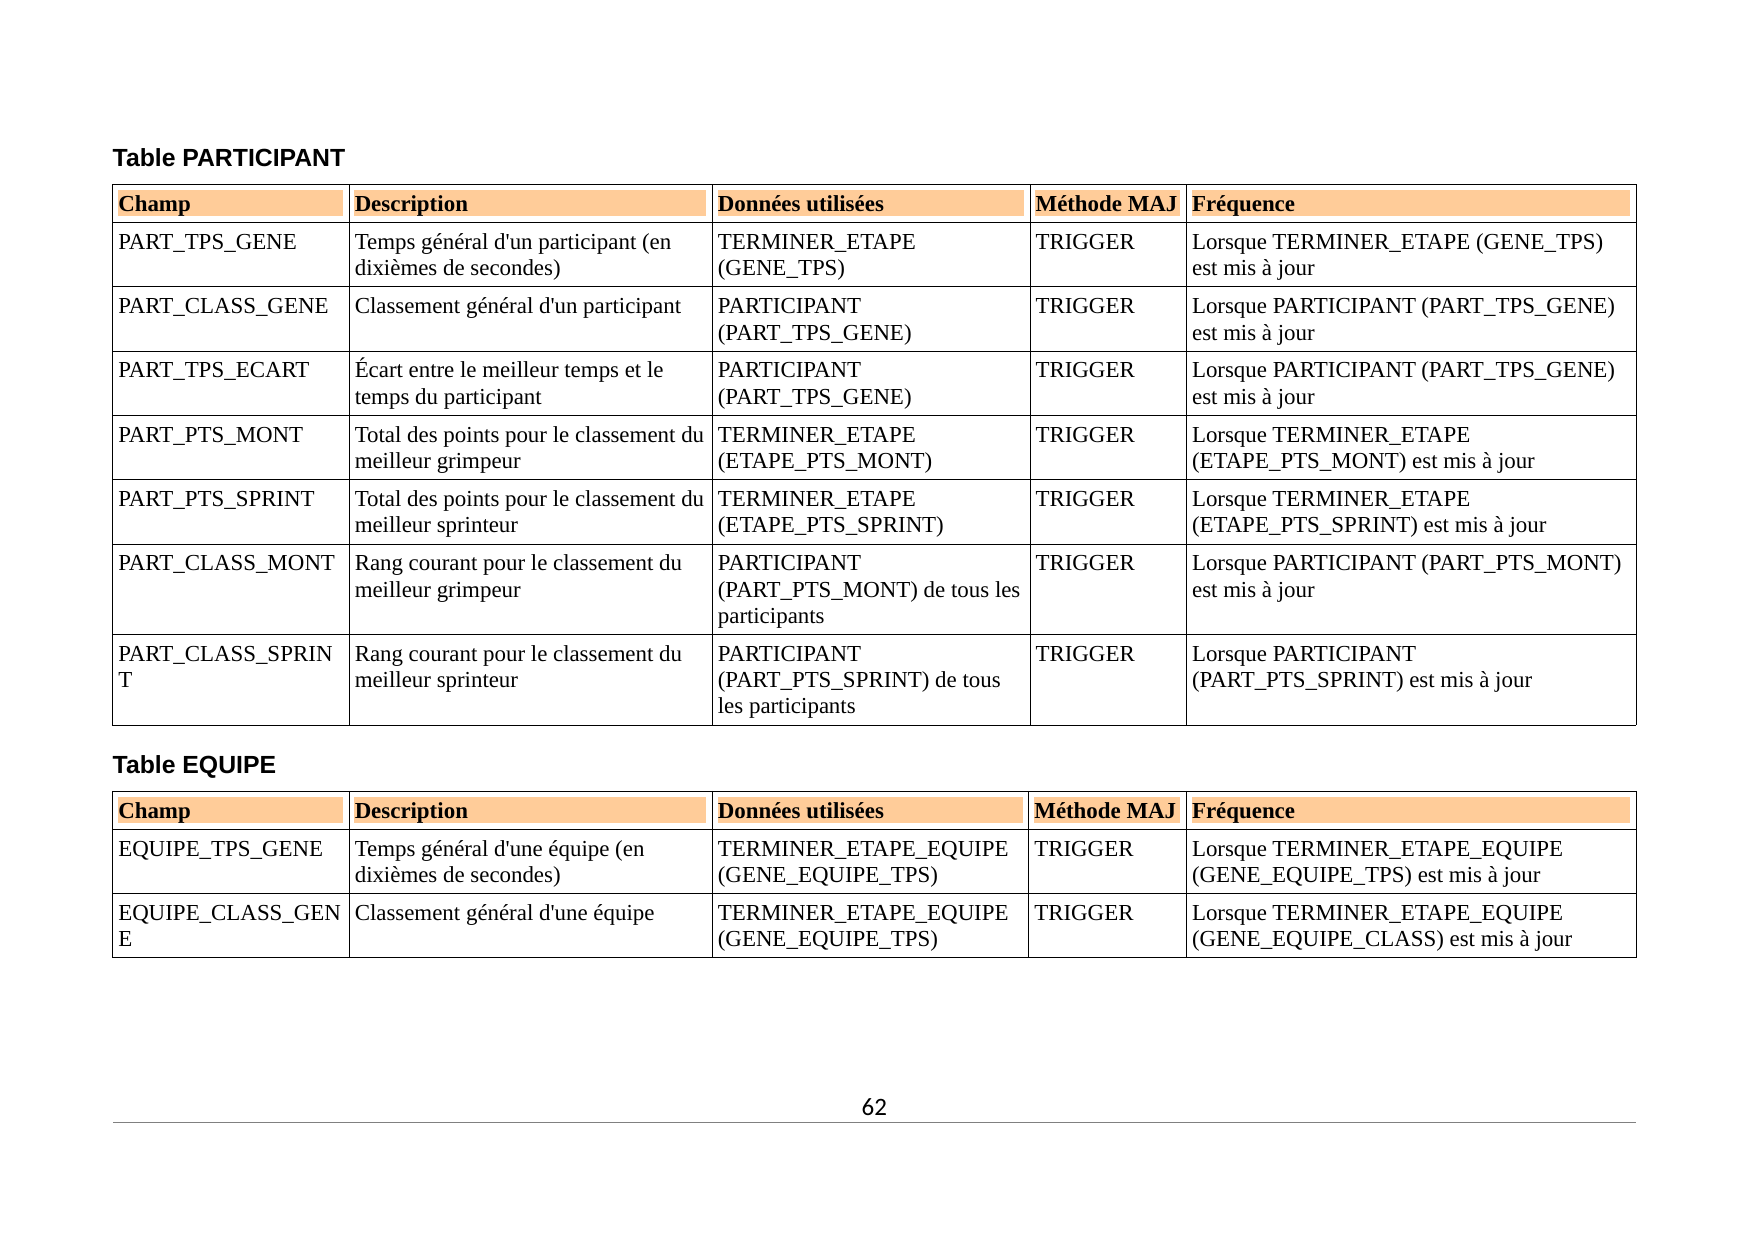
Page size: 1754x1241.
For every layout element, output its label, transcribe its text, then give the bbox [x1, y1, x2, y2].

table_cell TERMINER_ETAPE (ETAPE_PTS_MONT) [713, 416, 1030, 479]
table_cell PARTICIPANT (PART_PTS_MONT) de tous les participants [713, 545, 1030, 634]
table_cell TERMINER_ETAPE_EQUIPE (GENE_EQUIPE_TPS) [713, 830, 1028, 893]
table_cell Lorsque TERMINER_ETAPE (ETAPE_PTS_SPRINT) est mis à jour [1187, 480, 1636, 543]
table_cell Classement général d'une équipe [350, 894, 712, 957]
table_cell Lorsque PARTICIPANT (PART_TPS_GENE) est mis à jour [1187, 287, 1636, 351]
table_cell TRIGGER [1031, 352, 1186, 415]
table_cell PARTICIPANT (PART_TPS_GENE) [713, 352, 1030, 415]
table_cell PART_TPS_ECART [113, 352, 349, 415]
table_header Méthode MAJ [1031, 185, 1186, 222]
table_header Description [350, 792, 712, 829]
subtitle Table EQUIPE [112, 750, 1636, 778]
table_cell PART_CLASS_MONT [113, 545, 349, 634]
table_header Champ [113, 185, 349, 222]
table_cell Lorsque TERMINER_ETAPE_EQUIPE (GENE_EQUIPE_TPS) est mis à jour [1187, 830, 1636, 893]
table_cell TRIGGER [1031, 287, 1186, 351]
table_cell Lorsque PARTICIPANT (PART_PTS_SPRINT) est mis à jour [1187, 635, 1636, 725]
table_cell TERMINER_ETAPE (GENE_TPS) [713, 223, 1030, 286]
table_cell Rang courant pour le classement du meilleur sprinteur [350, 635, 712, 725]
table_cell PART_PTS_MONT [113, 416, 349, 479]
table_cell PART_TPS_GENE [113, 223, 349, 286]
table_cell Total des points pour le classement du meilleur sprinteur [350, 480, 712, 543]
table_cell Lorsque PARTICIPANT (PART_TPS_GENE) est mis à jour [1187, 352, 1636, 415]
table_header Méthode MAJ [1029, 792, 1186, 829]
table_cell Total des points pour le classement du meilleur grimpeur [350, 416, 712, 479]
table_cell PART_PTS_SPRINT [113, 480, 349, 543]
table_cell TRIGGER [1031, 635, 1186, 725]
table_cell TRIGGER [1031, 545, 1186, 634]
subtitle Table PARTICIPANT [112, 143, 1636, 172]
table_cell EQUIPE_TPS_GENE [113, 830, 349, 893]
table_cell PARTICIPANT (PART_TPS_GENE) [713, 287, 1030, 351]
table_header Fréquence [1187, 792, 1636, 829]
table_cell Lorsque PARTICIPANT (PART_PTS_MONT) est mis à jour [1187, 545, 1636, 634]
table_header Description [350, 185, 712, 222]
table_cell TERMINER_ETAPE_EQUIPE (GENE_EQUIPE_TPS) [713, 894, 1028, 957]
table_cell TRIGGER [1031, 416, 1186, 479]
table_cell Lorsque TERMINER_ETAPE (ETAPE_PTS_MONT) est mis à jour [1187, 416, 1636, 479]
table_cell TERMINER_ETAPE (ETAPE_PTS_SPRINT) [713, 480, 1030, 543]
table_cell Rang courant pour le classement du meilleur grimpeur [350, 545, 712, 634]
table_cell TRIGGER [1031, 223, 1186, 286]
table_cell Lorsque TERMINER_ETAPE_EQUIPE (GENE_EQUIPE_CLASS) est mis à jour [1187, 894, 1636, 957]
table_header Données utilisées [713, 792, 1028, 829]
table_cell PART_CLASS_SPRINT [113, 635, 349, 725]
table_cell Classement général d'un participant [350, 287, 712, 351]
table_cell TRIGGER [1031, 480, 1186, 543]
table_cell PARTICIPANT (PART_PTS_SPRINT) de tous les participants [713, 635, 1030, 725]
table_cell Écart entre le meilleur temps et le temps du participant [350, 352, 712, 415]
table_cell EQUIPE_CLASS_GENE [113, 894, 349, 957]
table_cell Temps général d'un participant (en dixièmes de secondes) [350, 223, 712, 286]
table_cell PART_CLASS_GENE [113, 287, 349, 351]
table_header Données utilisées [713, 185, 1030, 222]
table_cell Temps général d'une équipe (en dixièmes de secondes) [350, 830, 712, 893]
table_cell TRIGGER [1029, 830, 1186, 893]
table_header Fréquence [1187, 185, 1636, 222]
table_cell Lorsque TERMINER_ETAPE (GENE_TPS) est mis à jour [1187, 223, 1636, 286]
table_header Champ [113, 792, 349, 829]
table_cell TRIGGER [1029, 894, 1186, 957]
